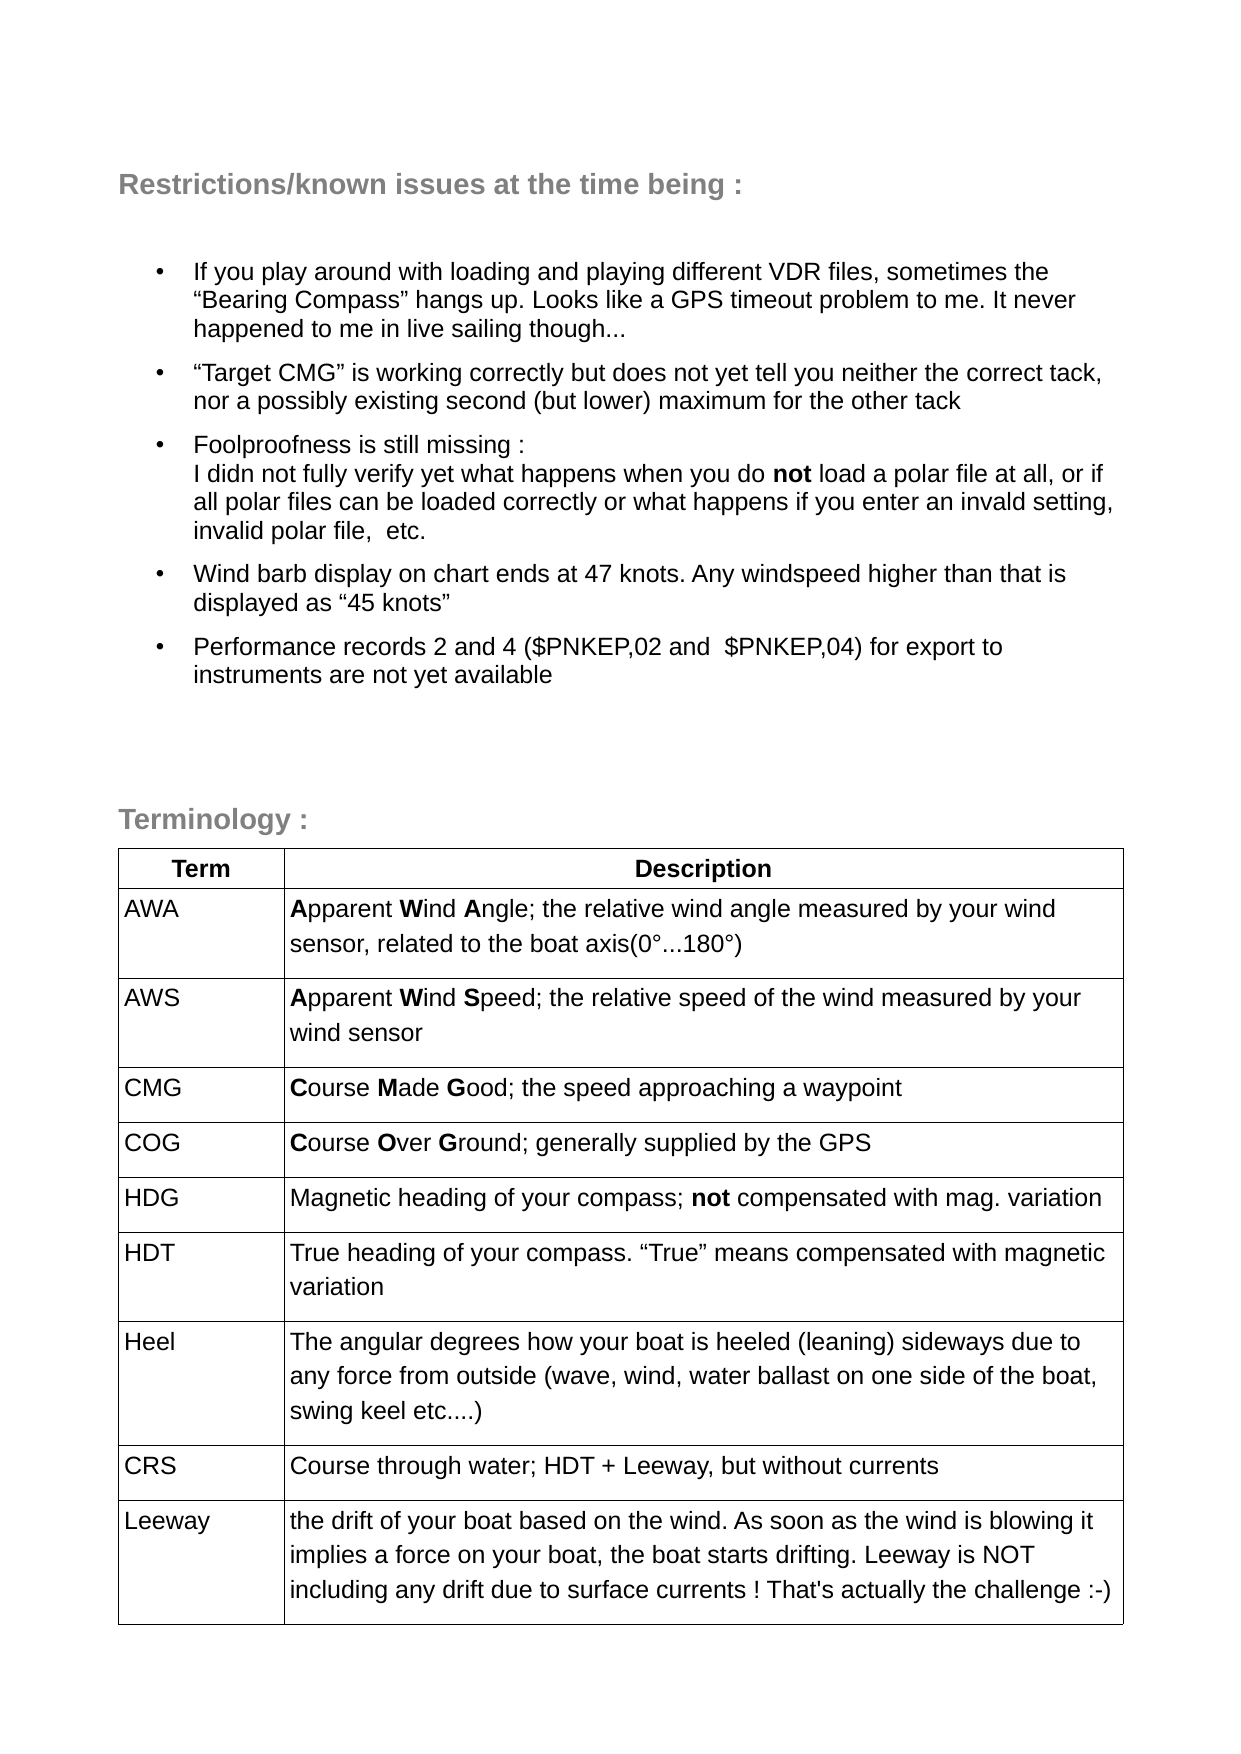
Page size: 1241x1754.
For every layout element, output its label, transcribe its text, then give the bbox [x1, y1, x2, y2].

table_cell the drift of your boat based on the wind. As soon as the wind is blowing it implies a force on your boat, the boat starts drifting. Leeway is NOT including any drift due to surface currents ! That's actually the challenge :-) [285, 1501, 1123, 1624]
table_header Description [285, 849, 1123, 888]
table_cell AWS [119, 979, 284, 1067]
list Performance records 2 and 4 ($PNKEP,02 and $PNKEP,04) for export to instruments are not yet available [156, 632, 1122, 689]
table_cell COG [119, 1123, 284, 1177]
table_cell Course through water; HDT + Leeway, but without currents [285, 1446, 1123, 1500]
table_cell Course Made Good; the speed approaching a waypoint [285, 1068, 1123, 1122]
table_cell True heading of your compass. “True” means compensated with magnetic variation [285, 1233, 1123, 1321]
table_header Term [119, 849, 284, 888]
table_cell CRS [119, 1446, 284, 1500]
table_cell The angular degrees how your boat is heeled (leaning) sideways due to any force from outside (wave, wind, water ballast on one side of the boat, swing keel etc....) [285, 1322, 1123, 1445]
table_cell Course Over Ground; generally supplied by the GPS [285, 1123, 1123, 1177]
table_cell HDT [119, 1233, 284, 1321]
list Wind barb display on chart ends at 47 knots. Any windspeed higher than that is displayed as “45 knots” [156, 559, 1122, 617]
table_cell Heel [119, 1322, 284, 1445]
table_cell Apparent Wind Angle; the relative wind angle measured by your wind sensor, related to the boat axis(0°...180°) [285, 889, 1123, 978]
table_cell Leeway [119, 1501, 284, 1624]
list Foolproofness is still missing : I didn not fully verify yet what happens when you do not load a polar file at all, or if all polar files can be loaded correctly or what happens if you enter an invald setting, invalid polar file, etc. [156, 430, 1122, 545]
table_cell AWA [119, 889, 284, 978]
table_cell Magnetic heading of your compass; not compensated with mag. variation [285, 1178, 1123, 1232]
list “Target CMG” is working correctly but does not yet tell you neither the correct tack, nor a possibly existing second (but lower) maximum for the other tack [156, 357, 1122, 415]
table_cell Apparent Wind Speed; the relative speed of the wind measured by your wind sensor [285, 979, 1123, 1067]
subtitle Restrictions/known issues at the time being : [118, 167, 1122, 201]
table_cell HDG [119, 1178, 284, 1232]
table_cell CMG [119, 1068, 284, 1122]
list If you play around with loading and playing different VDR files, sometimes the “Bearing Compass” hangs up. Looks like a GPS timeout problem to me. It never happened to me in live sailing though... [156, 257, 1122, 343]
subtitle Terminology : [118, 802, 1122, 835]
